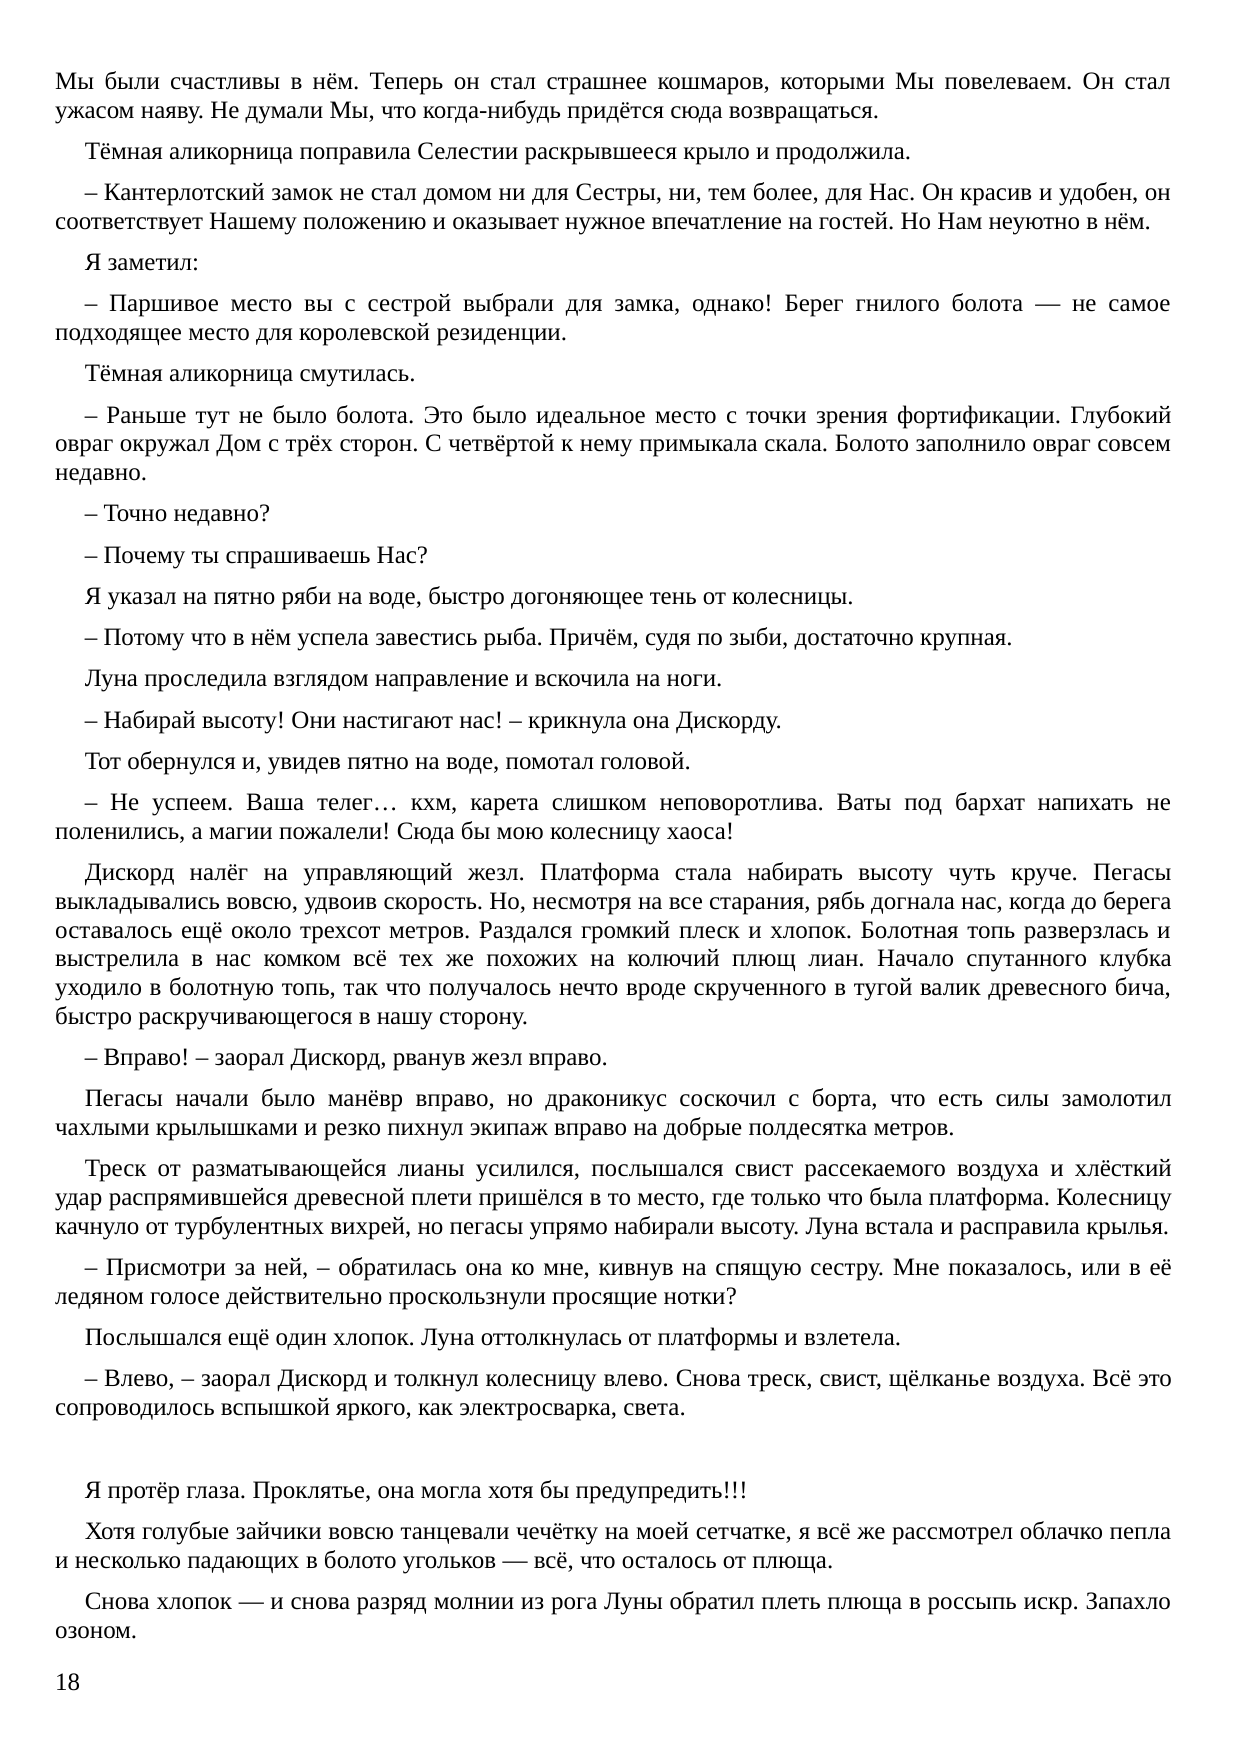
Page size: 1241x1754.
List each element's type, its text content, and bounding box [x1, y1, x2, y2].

text Тёмная аликорница поправила Селестии раскрывшееся крыло и продолжила. [55, 136, 1173, 165]
text Тёмная аликорница смутилась. [55, 358, 1173, 387]
text Я протёр глаза. Проклятье, она могла хотя бы предупредить!!! [55, 1475, 1173, 1503]
text – Раньше тут не было болота. Это было идеальное место с точки зрения фортификации. Глубокий овраг окружал Дом с трёх сторон. С четвёртой к нему примыкала скала. Болото заполнило овраг совсем недавно. [55, 400, 1173, 486]
text Пегасы начали было манёвр вправо, но драконикус соскочил с борта, что есть силы замолотил чахлыми крылышками и резко пихнул экипаж вправо на добрые полдесятка метров. [55, 1083, 1173, 1141]
text – Почему ты спрашиваешь Нас? [55, 540, 1173, 568]
text Я заметил: [55, 247, 1173, 276]
text – Не успеем. Ваша телег… кхм, карета слишком неповоротлива. Ваты под бархат напихать не поленились, а магии пожалели! Сюда бы мою колесницу хаоса! [55, 787, 1173, 845]
text – Потому что в нём успела завестись рыба. Причём, судя по зыби, достаточно крупная. [55, 622, 1173, 651]
text – Влево, – заорал Дискорд и толкнул колесницу влево. Снова треск, свист, щёлканье воздуха. Всё это сопроводилось вспышкой яркого, как электросварка, света. [55, 1363, 1173, 1421]
text – Кантерлотский замок не стал домом ни для Сестры, ни, тем более, для Нас. Он красив и удобен, он соответствует Нашему положению и оказывает нужное впечатление на гостей. Но Нам неуютно в нём. [55, 177, 1173, 235]
text Послышался ещё один хлопок. Луна оттолкнулась от платформы и взлетела. [55, 1322, 1173, 1351]
text – Набирай высоту! Они настигают нас! – крикнула она Дискорду. [55, 705, 1173, 733]
text Луна проследила взглядом направление и вскочила на ноги. [55, 663, 1173, 692]
text – Точно недавно? [55, 498, 1173, 527]
text Тот обернулся и, увидев пятно на воде, помотал головой. [55, 746, 1173, 775]
text Мы были счастливы в нём. Теперь он стал страшнее кошмаров, которыми Мы повелеваем. Он стал ужасом наяву. Не думали Мы, что когда-нибудь придётся сюда возвращаться. [55, 66, 1173, 123]
text – Присмотри за ней, – обратилась она ко мне, кивнув на спящую сестру. Мне показалось, или в её ледяном голосе действительно проскользнули просящие нотки? [55, 1252, 1173, 1310]
text Снова хлопок — и снова разряд молнии из рога Луны обратил плеть плюща в россыпь искр. Запахло озоном. [55, 1586, 1173, 1643]
text Хотя голубые зайчики вовсю танцевали чечётку на моей сетчатке, я всё же рассмотрел облачко пепла и несколько падающих в болото угольков — всё, что осталось от плюща. [55, 1516, 1173, 1573]
text Я указал на пятно ряби на воде, быстро догоняющее тень от колесницы. [55, 581, 1173, 610]
text Треск от разматывающейся лианы усилился, послышался свист рассекаемого воздуха и хлёсткий удар распрямившейся древесной плети пришёлся в то место, где только что была платформа. Колесницу качнуло от турбулентных вихрей, но пегасы упрямо набирали высоту. Луна встала и расправила крылья. [55, 1153, 1173, 1240]
text – Паршивое место вы с сестрой выбрали для замка, однако! Берег гнилого болота — не самое подходящее место для королевской резиденции. [55, 288, 1173, 346]
text Дискорд налёг на управляющий жезл. Платформа стала набирать высоту чуть круче. Пегасы выкладывались вовсю, удвоив скорость. Но, несмотря на все старания, рябь догнала нас, когда до берега оставалось ещё около трехсот метров. Раздался громкий плеск и хлопок. Болотная топь разверзлась и выстрелила в нас комком всё тех же похожих на колючий плющ лиан. Начало спутанного клубка уходило в болотную топь, так что получалось нечто вроде скрученного в тугой валик древесного бича, быстро раскручивающегося в нашу сторону. [55, 857, 1173, 1030]
text – Вправо! – заорал Дискорд, рванув жезл вправо. [55, 1042, 1173, 1071]
